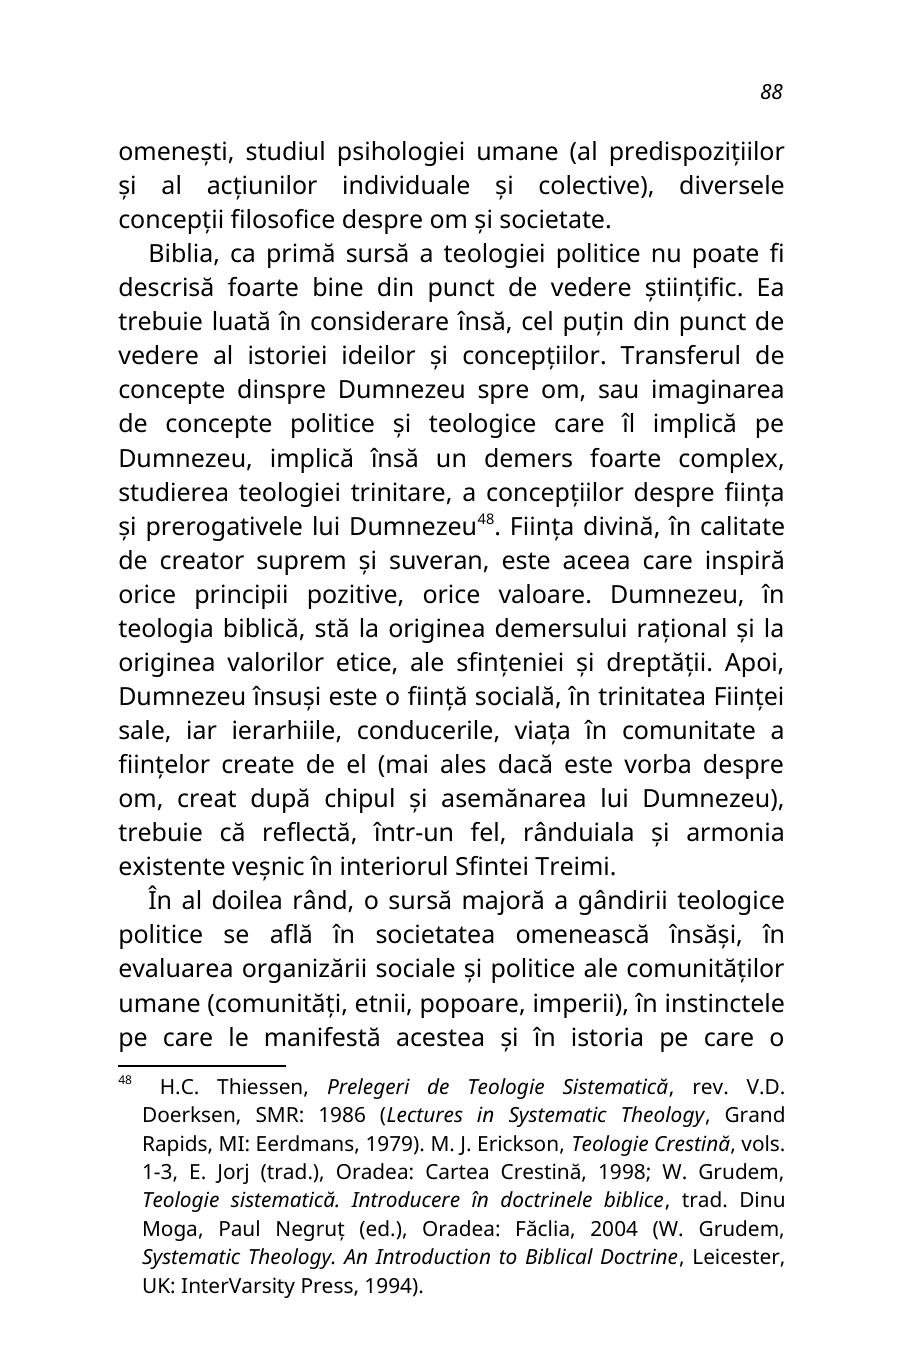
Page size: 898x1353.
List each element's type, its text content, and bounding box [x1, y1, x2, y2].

text omeneşti, studiul psihologiei umane (al predispoziţiilor şi al acţiunilor individuale şi colective), diversele concepţii filosofice despre om şi societate. [118, 134, 786, 236]
text H.C. Thiessen, Prelegeri de Teologie Sistematică, rev. V.D. Doerksen, SMR: 1986 (Lectures in Systematic Theology, Grand Rapids, MI: Eerdmans, 1979). M. J. Erickson, Teologie Crestină, vols. 1-3, E. Jorj (trad.), Oradea: Cartea Crestină, 1998; W. Grudem, Teologie sistematică. Introducere în doctrinele biblice, trad. Dinu Moga, Paul Negruţ (ed.), Oradea: Făclia, 2004 (W. Grudem, Systematic Theology. An Introduction to Biblical Doctrine, Leicester, UK: InterVarsity Press, 1994). [118, 1072, 786, 1299]
text Biblia, ca primă sursă a teologiei politice nu poate fi descrisă foarte bine din punct de vedere ştiinţific. Ea trebuie luată în considerare însă, cel puţin din punct de vedere al istoriei ideilor şi concepţiilor. Transferul de concepte dinspre Dumnezeu spre om, sau imaginarea de concepte politice şi teologice care îl implică pe Dumnezeu, implică însă un demers foarte complex, studierea teologiei trinitare, a concepţiilor despre fiinţa şi prerogativele lui Dumnezeu. Fiinţa divină, în calitate de creator suprem şi suveran, este aceea care inspiră orice principii pozitive, orice valoare. Dumnezeu, în teologia biblică, stă la originea demersului raţional şi la originea valorilor etice, ale sfinţeniei şi dreptăţii. Apoi, Dumnezeu însuşi este o fiinţă socială, în trinitatea Fiinţei sale, iar ierarhiile, conducerile, viaţa în comunitate a fiinţelor create de el (mai ales dacă este vorba despre om, creat după chipul şi asemănarea lui Dumnezeu), trebuie că reflectă, într-un fel, rânduiala şi armonia existente veşnic în interiorul Sfintei Treimi. [118, 236, 786, 883]
text În al doilea rând, o sursă majoră a gândirii teologice politice se află în societatea omenească însăşi, în evaluarea organizării sociale şi politice ale comunităţilor umane (comunităţi, etnii, popoare, imperii), în instinctele pe care le manifestă acestea şi în istoria pe care o [118, 883, 786, 1053]
